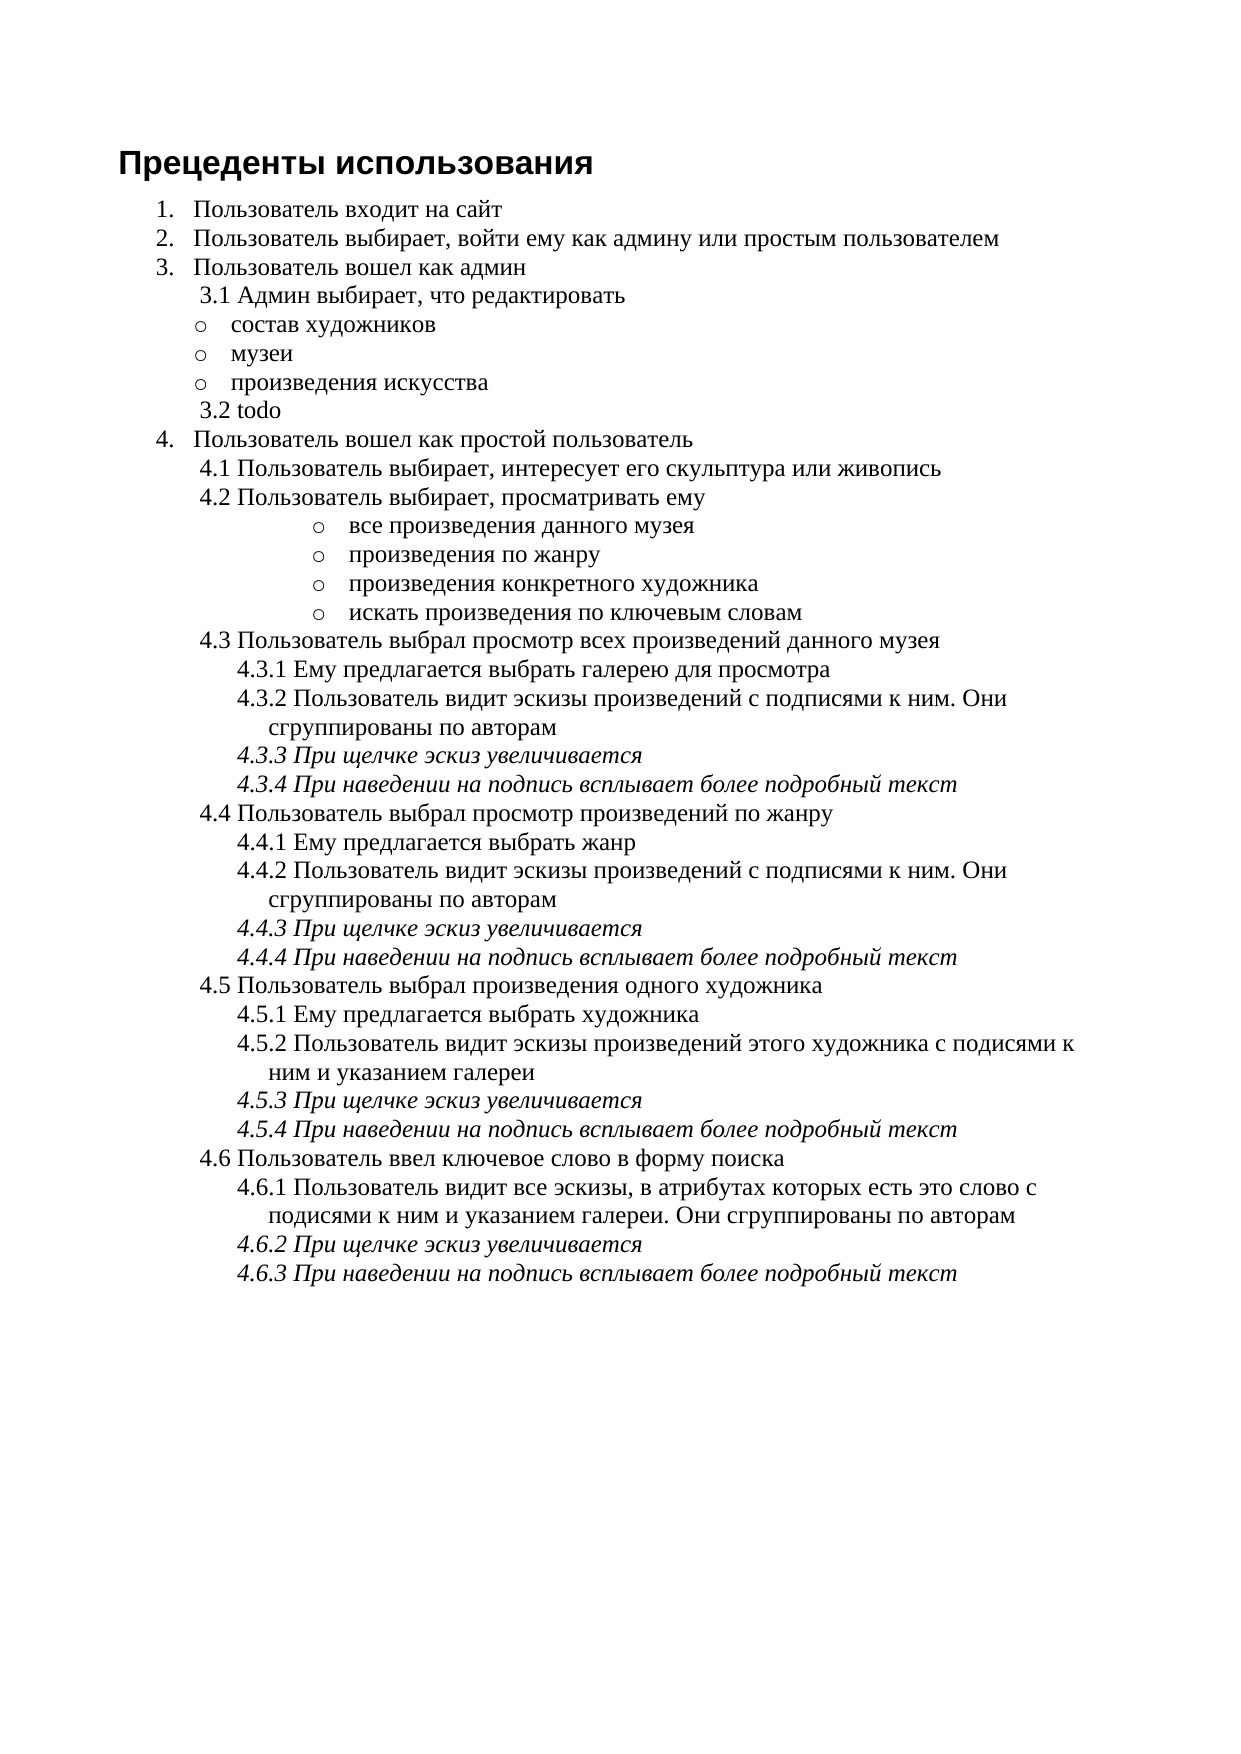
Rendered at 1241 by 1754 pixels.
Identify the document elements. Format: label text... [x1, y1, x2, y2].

list все произведения данного музея [311, 511, 1122, 539]
list Ему предлагается выбрать жанр [231, 827, 1122, 856]
list При наведении на подпись всплывает более подробный текст [231, 1258, 1122, 1287]
list Ему предлагается выбрать галерею для просмотра [231, 654, 1122, 683]
list Пользователь выбирает, просматривать ему [193, 482, 1122, 511]
list Пользователь ввел ключевое слово в форму поиска [193, 1143, 1122, 1172]
list При наведении на подпись всплывает более подробный текст [231, 1114, 1122, 1143]
list музеи [193, 338, 1122, 367]
list При щелчке эскиз увеличивается [231, 741, 1122, 769]
list состав художников [193, 309, 1122, 338]
list todo [193, 396, 1122, 424]
list Пользователь вошел как простой пользователь [156, 424, 1122, 453]
list произведения искусства [193, 367, 1122, 396]
list Пользователь видит эскизы произведений с подписями к ним. Они сгруппированы по авторам [231, 683, 1122, 741]
list Пользователь выбрал просмотр всех произведений данного музея [193, 626, 1122, 654]
list Пользователь входит на сайт [156, 194, 1122, 223]
list произведения по жанру [311, 539, 1122, 568]
list При наведении на подпись всплывает более подробный текст [231, 769, 1122, 798]
subtitle Прецеденты использования [118, 143, 1122, 182]
list Пользователь видит эскизы произведений с подписями к ним. Они сгруппированы по авторам [231, 856, 1122, 913]
list Пользователь выбрал просмотр произведений по жанру [193, 798, 1122, 827]
list Пользователь видит все эскизы, в атрибутах которых есть это слово с подисями к ним и указанием галереи. Они сгруппированы по авторам [231, 1172, 1122, 1229]
list Пользователь вошел как админ [156, 252, 1122, 281]
list Админ выбирает, что редактировать [193, 281, 1122, 309]
list При наведении на подпись всплывает более подробный текст [231, 942, 1122, 971]
list искать произведения по ключевым словам [311, 597, 1122, 626]
list Ему предлагается выбрать художника [231, 999, 1122, 1028]
list произведения конкретного художника [311, 568, 1122, 597]
list Пользователь видит эскизы произведений этого художника с подисями к ним и указанием галереи [231, 1028, 1122, 1086]
list Пользователь выбирает, интересует его скульптура или живопись [193, 453, 1122, 482]
list Пользователь выбирает, войти ему как админу или простым пользователем [156, 223, 1122, 252]
list При щелчке эскиз увеличивается [231, 1086, 1122, 1114]
list При щелчке эскиз увеличивается [231, 1229, 1122, 1258]
list Пользователь выбрал произведения одного художника [193, 971, 1122, 999]
list При щелчке эскиз увеличивается [231, 913, 1122, 942]
